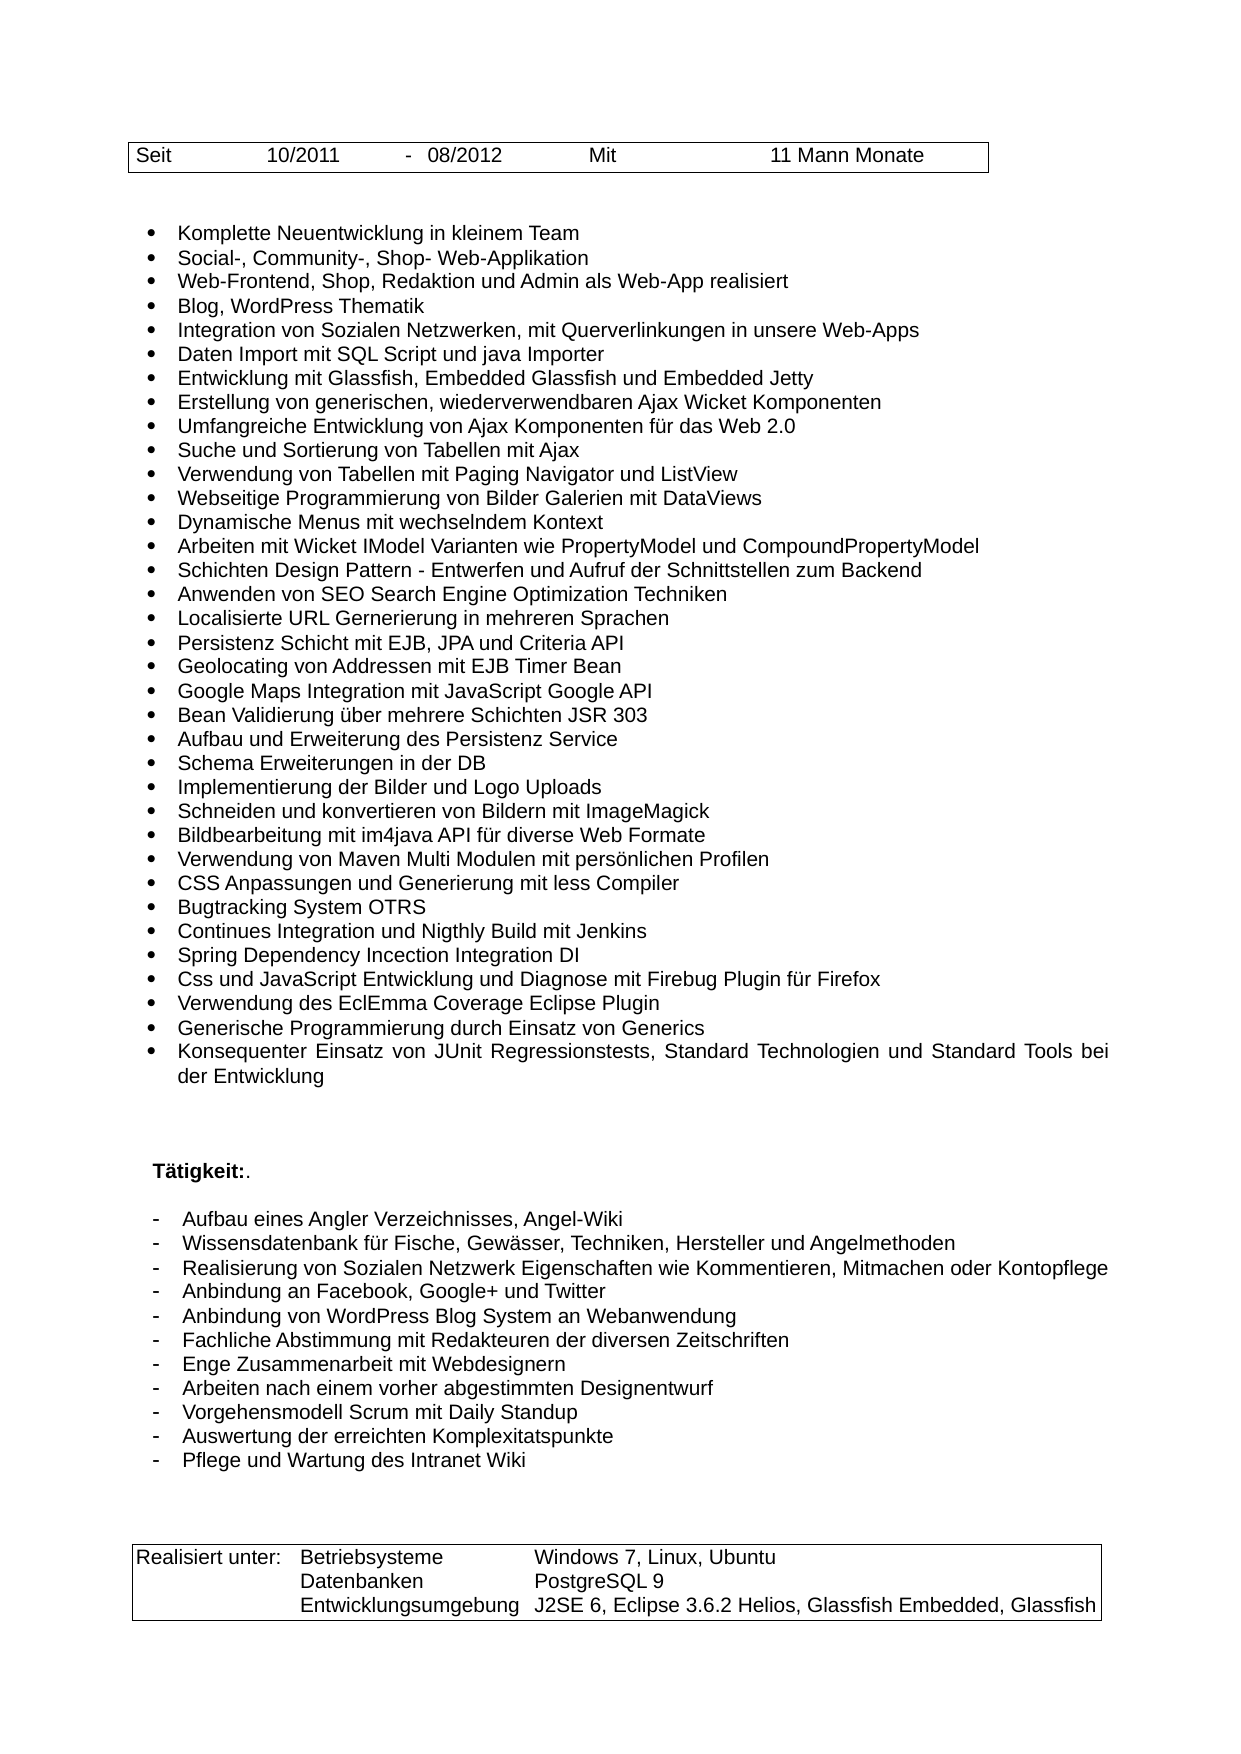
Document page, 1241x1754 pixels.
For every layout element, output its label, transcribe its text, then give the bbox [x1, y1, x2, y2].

list Aufbau und Erweiterung des Persistenz Service [148, 727, 1110, 751]
list Verwendung des EclEmma Coverage Eclipse Plugin [148, 991, 1110, 1015]
list Verwendung von Maven Multi Modulen mit persönlichen Profilen [148, 847, 1110, 871]
list Verwendung von Tabellen mit Paging Navigator und ListView [148, 462, 1110, 486]
list Schichten Design Pattern - Entwerfen und Aufruf der Schnittstellen zum Backend [148, 558, 1110, 582]
list Arbeiten nach einem vorher abgestimmten Designentwurf [152, 1376, 1110, 1400]
list Integration von Sozialen Netzwerken, mit Querverlinkungen in unsere Web-Apps [148, 317, 1110, 342]
list Social-, Community-, Shop- Web-Applikation [148, 245, 1110, 269]
list Webseitige Programmierung von Bilder Galerien mit DataViews [148, 486, 1110, 510]
list Enge Zusammenarbeit mit Webdesignern [152, 1352, 1110, 1376]
list Anwenden von SEO Search Engine Optimization Techniken [148, 582, 1110, 606]
list Generische Programmierung durch Einsatz von Generics [148, 1015, 1110, 1039]
list Pflege und Wartung des Intranet Wiki [152, 1448, 1110, 1472]
list Web-Frontend, Shop, Redaktion und Admin als Web-App realisiert [148, 269, 1110, 293]
list Css und JavaScript Entwicklung und Diagnose mit Firebug Plugin für Firefox [148, 967, 1110, 991]
list Spring Dependency Incection Integration DI [148, 943, 1110, 967]
list Komplette Neuentwicklung in kleinem Team [148, 221, 1110, 245]
table_cell Entwicklungsumgebung [297, 1593, 531, 1620]
list Schneiden und konvertieren von Bildern mit ImageMagick [148, 799, 1110, 823]
list Implementierung der Bilder und Logo Uploads [148, 775, 1110, 799]
table_cell [133, 1593, 297, 1620]
list Suche und Sortierung von Tabellen mit Ajax [148, 438, 1110, 462]
list Umfangreiche Entwicklung von Ajax Komponenten für das Web 2.0 [148, 414, 1110, 438]
list Vorgehensmodell Scrum mit Daily Standup [152, 1400, 1110, 1424]
list CSS Anpassungen und Generierung mit less Compiler [148, 871, 1110, 895]
table_header Betriebsysteme Datenbanken [297, 1545, 531, 1593]
list Anbindung von WordPress Blog System an Webanwendung [152, 1303, 1110, 1327]
table_header 11 Mann Monate [763, 143, 988, 172]
list Anbindung an Facebook, Google+ und Twitter [152, 1279, 1110, 1303]
table_header 08/2012 [420, 143, 581, 172]
list Blog, WordPress Thematik [148, 293, 1110, 317]
list Dynamische Menus mit wechselndem Kontext [148, 510, 1110, 534]
list Konsequenter Einsatz von JUnit Regressionstests, Standard Technologien und Standard Tools bei der Entwicklung [148, 1039, 1110, 1087]
list Geolocating von Addressen mit EJB Timer Bean [148, 654, 1110, 678]
table_header 10/2011 [259, 143, 398, 172]
list Schema Erweiterungen in der DB [148, 751, 1110, 775]
list Localisierte URL Gernerierung in mehreren Sprachen [148, 606, 1110, 630]
table_header Mit [581, 143, 762, 172]
table_header Windows 7, Linux, Ubuntu PostgreSQL 9 [531, 1545, 1101, 1593]
list Google Maps Integration mit JavaScript Google API [148, 678, 1110, 702]
list Bean Validierung über mehrere Schichten JSR 303 [148, 702, 1110, 727]
list Bugtracking System OTRS [148, 895, 1110, 919]
table_cell J2SE 6, Eclipse 3.6.2 Helios, Glassfish Embedded, Glassfish [531, 1593, 1101, 1620]
list Daten Import mit SQL Script und java Importer [148, 342, 1110, 366]
table_header - [398, 143, 420, 172]
text Tätigkeit:. [152, 1159, 1110, 1183]
list Auswertung der erreichten Komplexitatspunkte [152, 1424, 1110, 1448]
list Bildbearbeitung mit im4java API für diverse Web Formate [148, 823, 1110, 847]
table_header Realisiert unter: [133, 1545, 297, 1593]
list Continues Integration und Nigthly Build mit Jenkins [148, 919, 1110, 943]
list Arbeiten mit Wicket IModel Varianten wie PropertyModel und CompoundPropertyModel [148, 534, 1110, 558]
list Aufbau eines Angler Verzeichnisses, Angel-Wiki [152, 1207, 1110, 1231]
list Persistenz Schicht mit EJB, JPA und Criteria API [148, 630, 1110, 654]
list Erstellung von generischen, wiederverwendbaren Ajax Wicket Komponenten [148, 390, 1110, 414]
list Wissensdatenbank für Fische, Gewässer, Techniken, Hersteller und Angelmethoden [152, 1231, 1110, 1255]
list Entwicklung mit Glassfish, Embedded Glassfish und Embedded Jetty [148, 366, 1110, 390]
table_header Seit [129, 143, 259, 172]
list Realisierung von Sozialen Netzwerk Eigenschaften wie Kommentieren, Mitmachen oder Kontopflege [152, 1255, 1110, 1279]
list Fachliche Abstimmung mit Redakteuren der diversen Zeitschriften [152, 1327, 1110, 1352]
